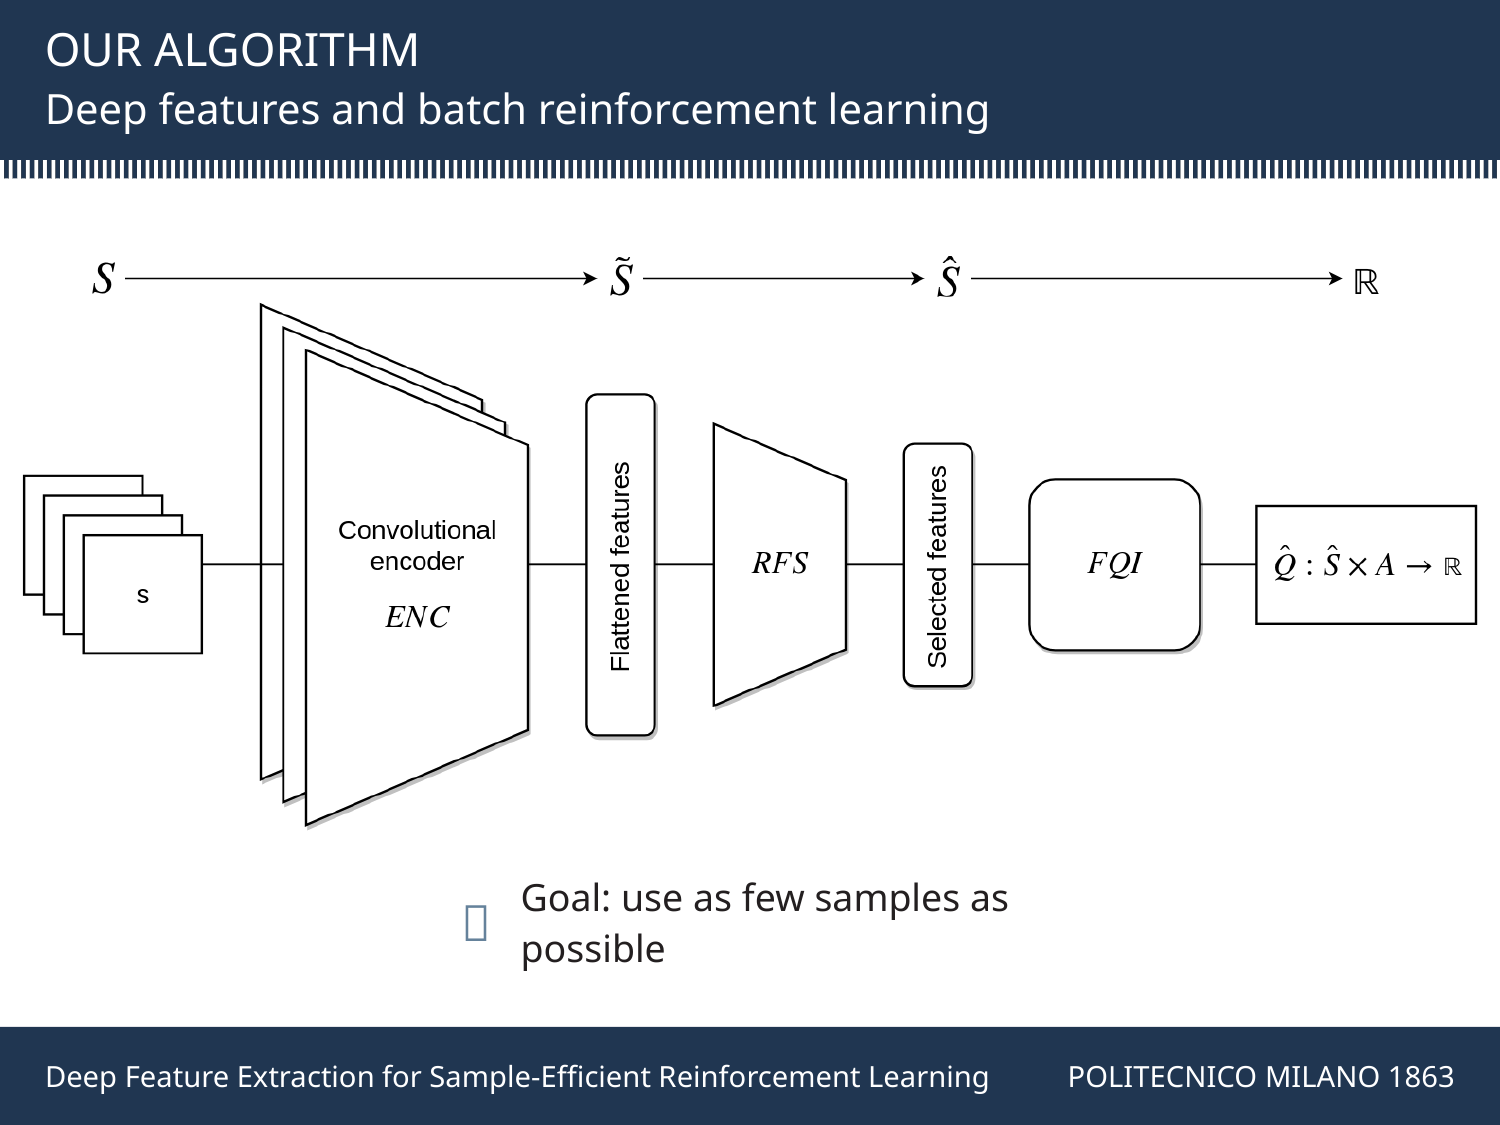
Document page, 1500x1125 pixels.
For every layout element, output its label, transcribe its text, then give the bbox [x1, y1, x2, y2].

text_box OUR ALGORITHM Deep features and batch reinforcement learning [0, 0, 1500, 160]
table_header Goal: use as few samples as possible [507, 865, 1054, 981]
table_header  [447, 865, 506, 981]
picture [0, 243, 1500, 849]
text_box POLITECNICO MILANO 1863 [0, 1026, 1500, 1125]
picture [0, 160, 1500, 179]
